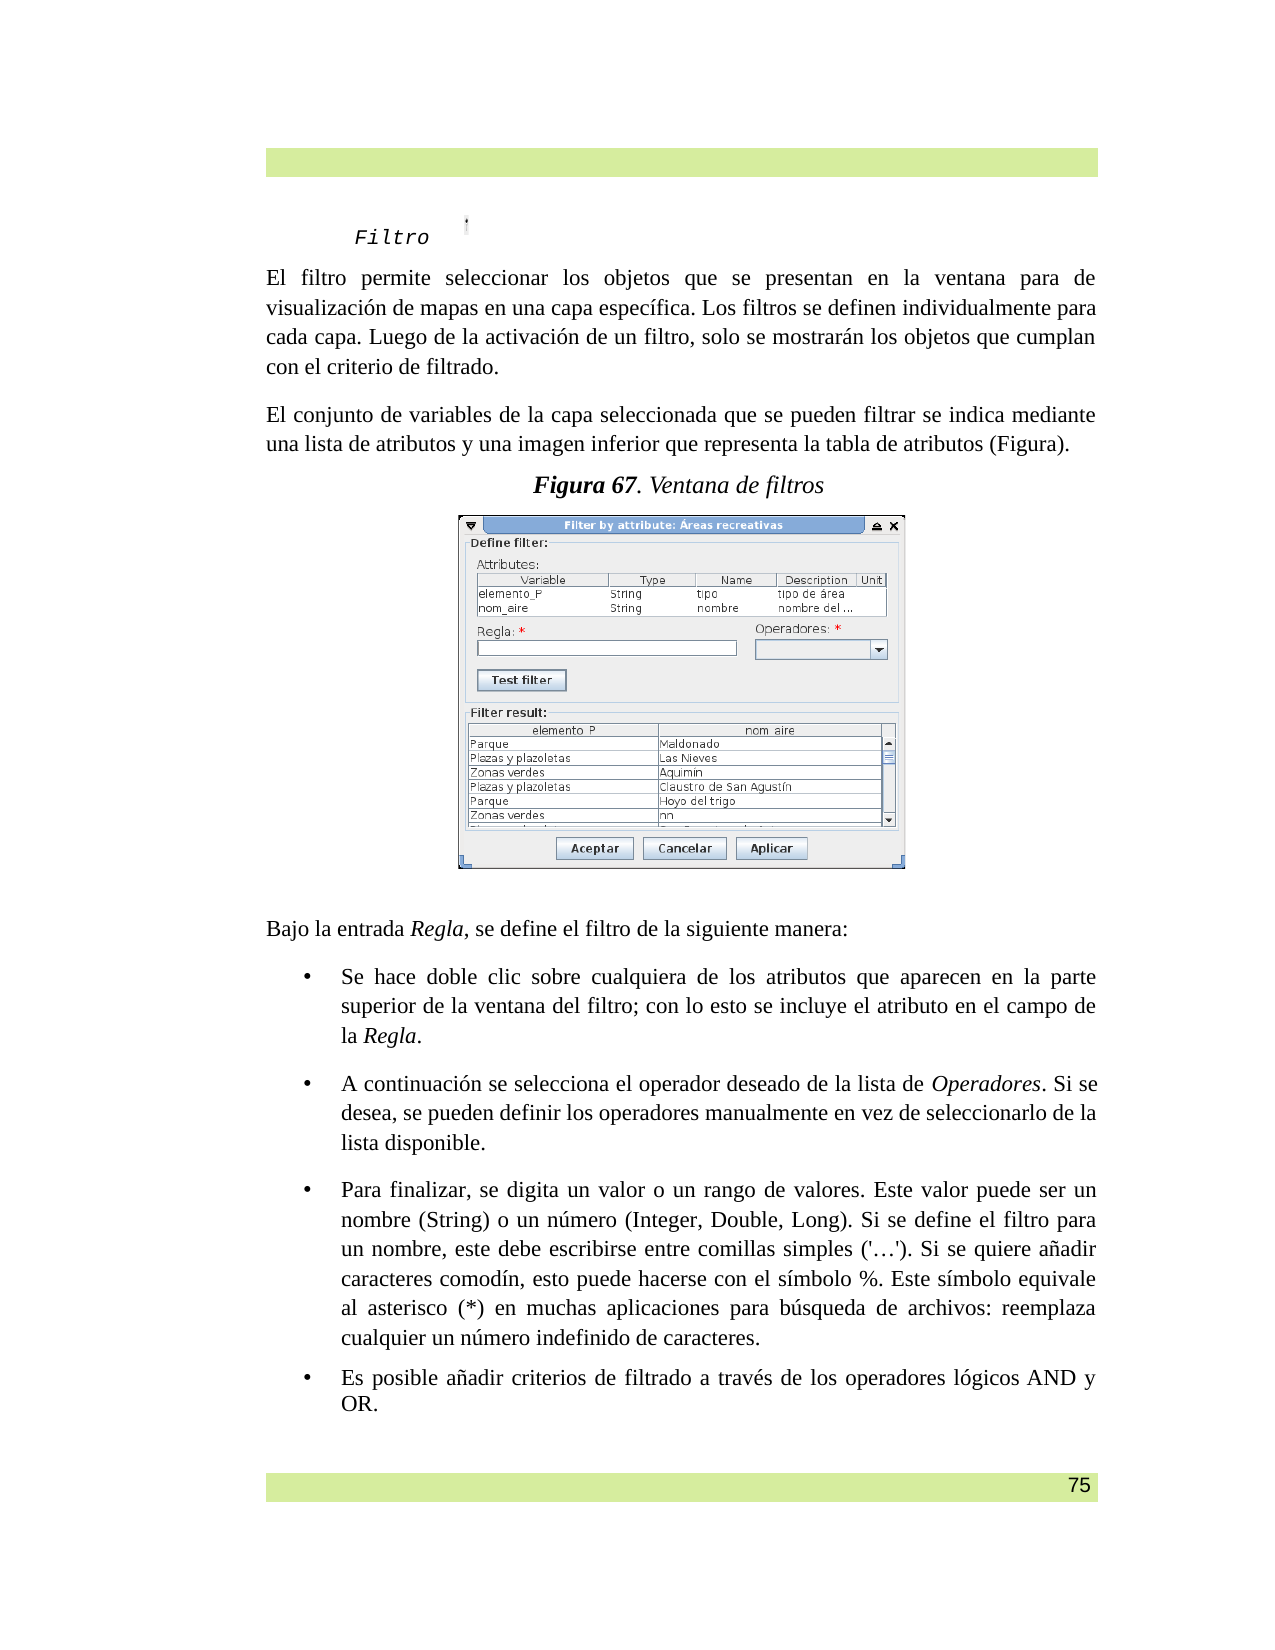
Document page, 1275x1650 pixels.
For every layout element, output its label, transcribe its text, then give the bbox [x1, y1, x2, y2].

text El filtro permite seleccionar los objetos que se presentan en la ventana para de visualización de mapas en una capa específica. Los filtros se definen individualmente para cada capa. Luego de la activación de un filtro, solo se mostrarán los objetos que cumplan con el criterio de filtrado. [266, 262, 1098, 380]
text Figura 67. Ventana de filtros [266, 470, 1098, 499]
list Es posible añadir criterios de filtrado a través de los operadores lógicos AND y OR. [303, 1364, 1098, 1416]
picture [464, 215, 469, 235]
text El conjunto de variables de la capa seleccionada que se pueden filtrar se indica mediante una lista de atributos y una imagen inferior que representa la tabla de atributos (Figura). [266, 398, 1098, 457]
picture [458, 515, 906, 869]
list Se hace doble clic sobre cualquiera de los atributos que aparecen en la parte superior de la ventana del filtro; con lo esto se incluye el atributo en el campo de la Regla. [303, 961, 1098, 1049]
text Bajo la entrada Regla, se define el filtro de la siguiente manera: [266, 913, 1098, 942]
list Para finalizar, se digita un valor o un rango de valores. Este valor puede ser un nombre (String) o un número (Integer, Double, Long). Si se define el filtro para un nombre, este debe escribirse entre comillas simples ('…'). Si se quiere añadir caracteres comodín, esto puede hacerse con el símbolo %. Este símbolo equivale al asterisco (*) en muchas aplicaciones para búsqueda de archivos: reemplaza cualquier un número indefinido de caracteres. [303, 1174, 1098, 1351]
list A continuación se selecciona el operador deseado de la lista de Operadores. Si se desea, se pueden definir los operadores manualmente en vez de seleccionarlo de la lista disponible. [303, 1068, 1098, 1156]
subtitle Filtro [354, 207, 1098, 250]
